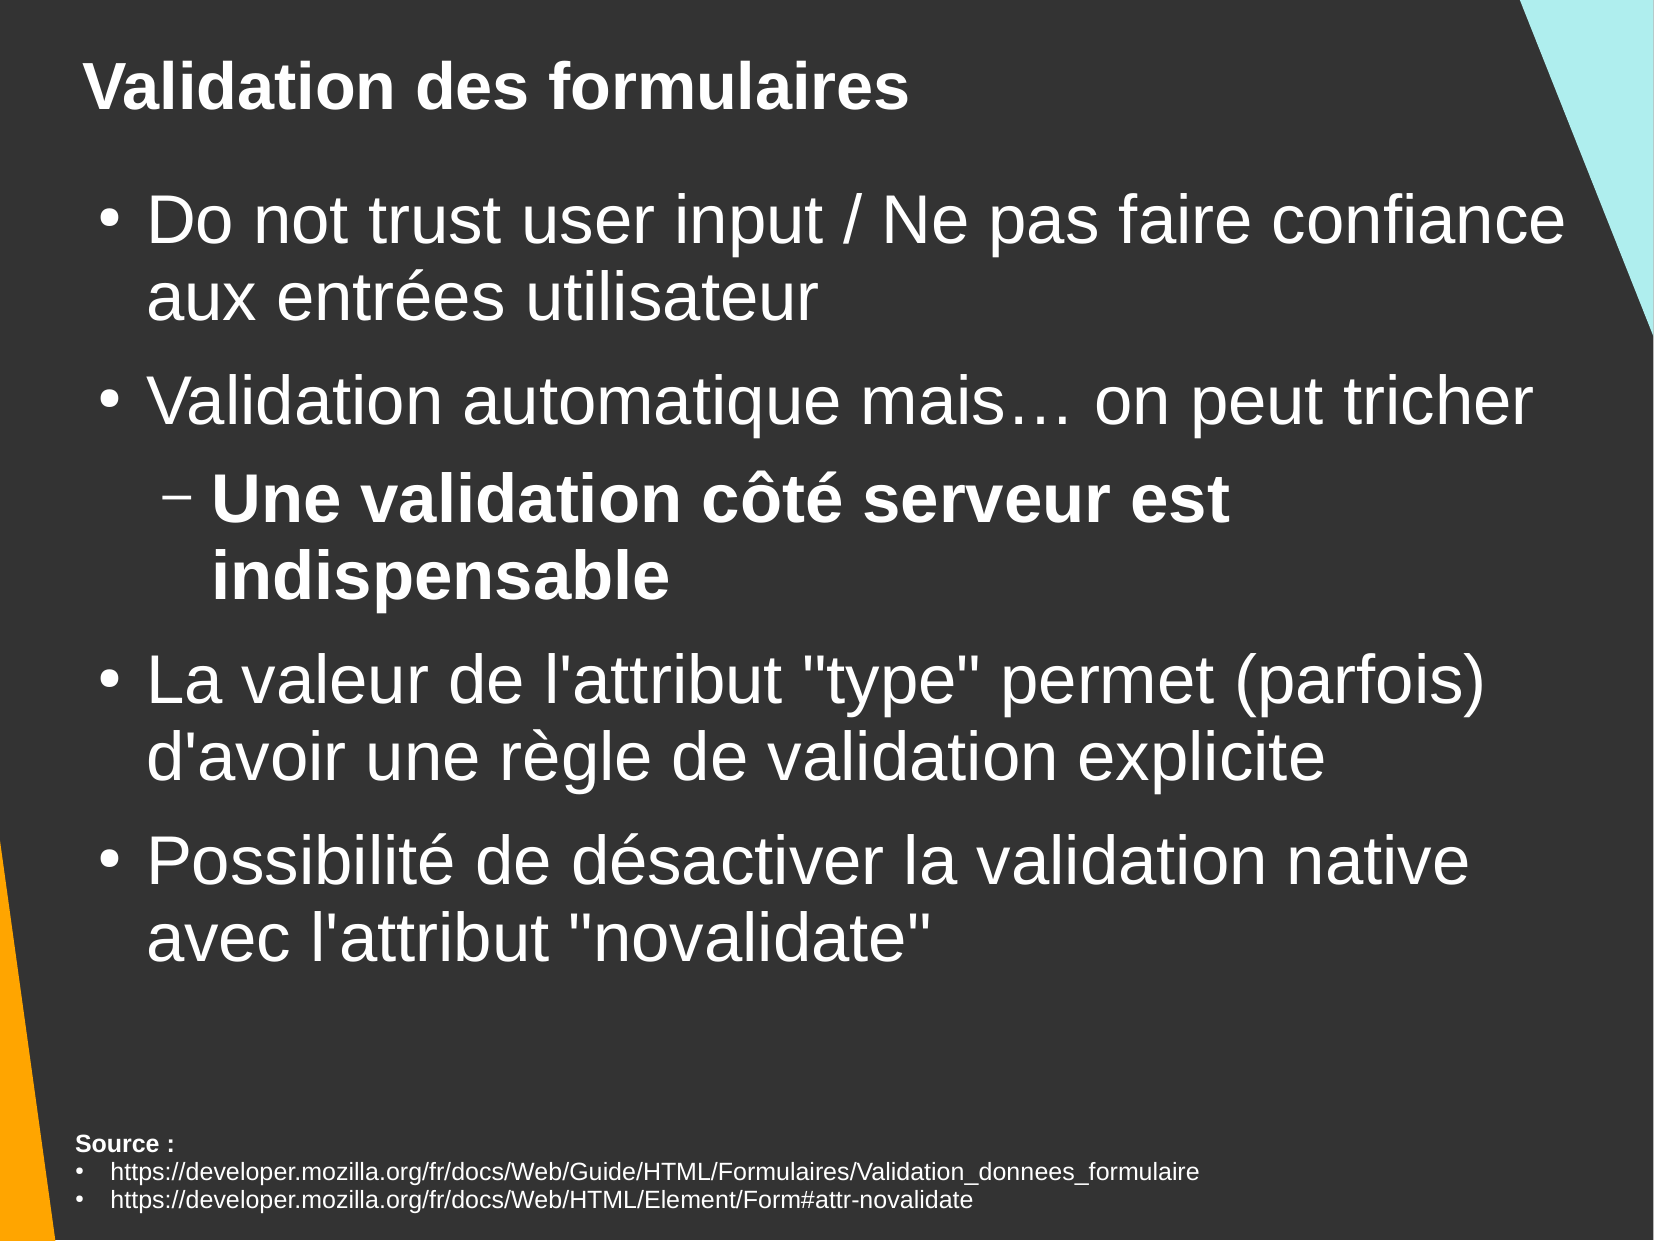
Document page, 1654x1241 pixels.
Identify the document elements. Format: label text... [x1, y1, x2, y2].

text_box [0, 840, 56, 1241]
text_box [1519, 0, 1654, 338]
title Validation des formulaires [82, 49, 1571, 152]
list Do not trust user input / Ne pas faire confiance aux entrées utilisateur Validation automatique mais… on peut tricher Une validation côté serveur est indispensable La valeur de l'attribut "type" permet (parfois) d'avoir une règle de validation explicite Possibilité de désactiver la validation native avec l'attribut "novalidate" [80, 180, 1605, 993]
text_box Source : https://developer.mozilla.org/fr/docs/Web/Guide/HTML/Formulaires/Validation_donnees_formulaire https://developer.mozilla.org/fr/docs/Web/HTML/Element/Form#attr-novalidate [60, 1122, 1546, 1222]
